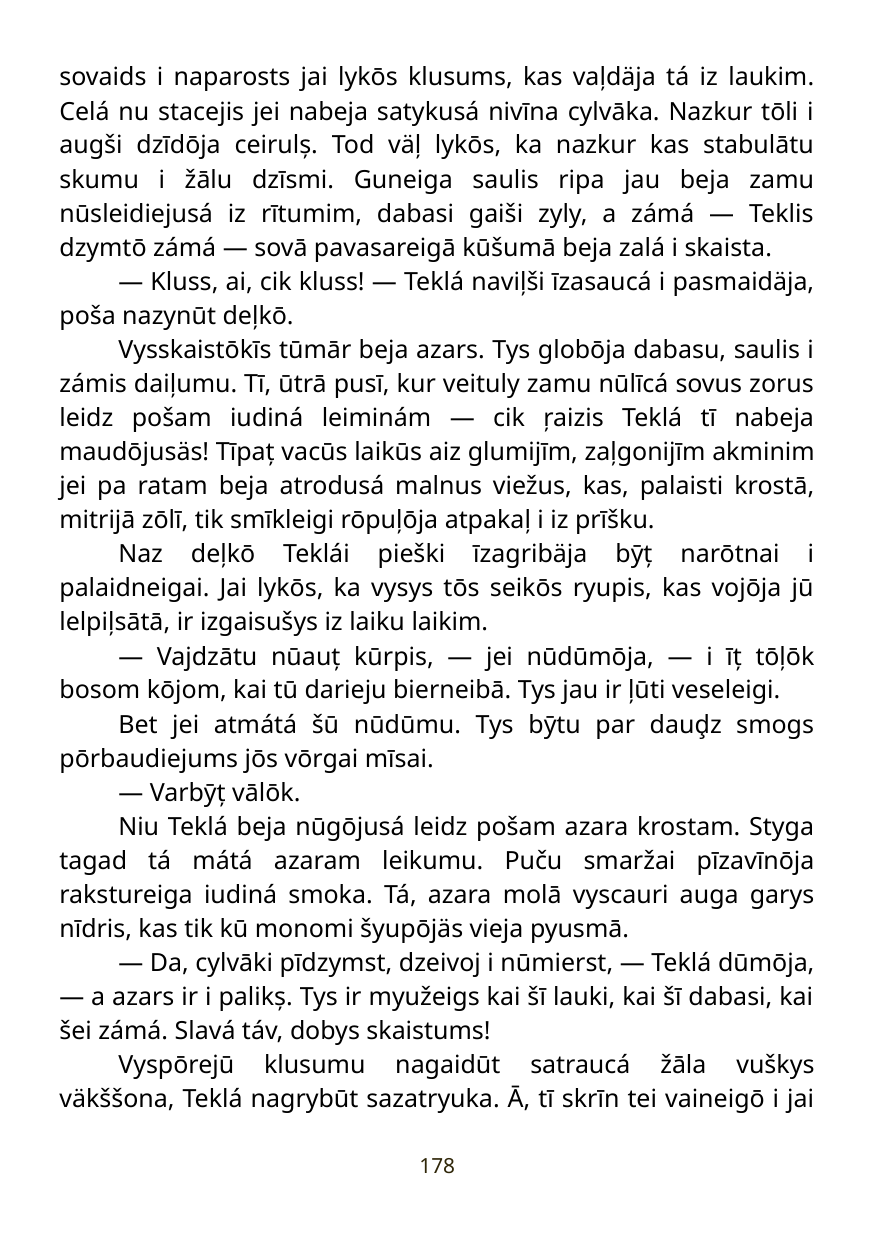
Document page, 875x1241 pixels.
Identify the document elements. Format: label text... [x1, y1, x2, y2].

text Vyspōrejū klusumu nagaidūt satraucá žāla vuškys väkššona, Teklá nagrybūt sazatryuka. Ā, tī skrīn tei vaineigō i jai [59, 1047, 815, 1115]
text — Da, cylvāki pīdzymst, dzeivoj i nūmierst, — Teklá dūmōja, — a azars ir i palikș. Tys ir myužeigs kai šī lauki, kai šī dabasi, kai šei zámá. Slavá táv, dobys skaistums! [59, 945, 815, 1047]
text — Vajdzātu nūauț kūrpis, — jei nūdūmōja, — i īț tōļōk bosom kōjom, kai tū darieju bierneibā. Tys jau ir ļūti veseleigi. [59, 638, 815, 706]
text — Kluss, ai, cik kluss! — Teklá naviļši īzasaucá i pasmaidäja, poša nazynūt deļkō. [59, 263, 815, 332]
text Vysskaistōkīs tūmār beja azars. Tys globōja dabasu, saulis i zámis daiļumu. Tī, ūtrā pusī, kur veituly zamu nūlīcá sovus zorus leidz pošam iudiná leiminám — cik ŗaizis Teklá tī nabeja maudōjusäs! Tīpaț vacūs laikūs aiz glumijīm, zaļgonijīm akminim jei pa ratam beja atrodusá malnus viežus, kas, palaisti krostā, mitrijā zōlī, tik smīkleigi rōpuļōja atpakaļ i iz prīšku. [59, 332, 815, 536]
text Niu Teklá beja nūgōjusá leidz pošam azara krostam. Styga tagad tá mátá azaram leikumu. Puču smaržai pīzavīnōja rakstureiga iudiná smoka. Tá, azara molā vyscauri auga garys nīdris, kas tik kū monomi šyupōjäs vieja pyusmā. [59, 808, 815, 945]
text — Varbȳț vālōk. [59, 774, 815, 808]
text Naz deļkō Teklái pieški īzagribäja bȳț narōtnai i palaidneigai. Jai lykōs, ka vysys tōs seikōs ryupis, kas vojōja jū lelpiļsātā, ir izgaisušys iz laiku laikim. [59, 536, 815, 638]
text Bet jei atmátá šū nūdūmu. Tys bȳtu par dauḑz smogs pōrbaudiejums jōs vōrgai mīsai. [59, 706, 815, 774]
text sovaids i naparosts jai lykōs klusums, kas vaļdäja tá iz laukim. Celá nu stacejis jei nabeja satykusá nivīna cylvāka. Nazkur tōli i augši dzīdōja ceirulș. Tod väļ lykōs, ka nazkur kas stabulātu skumu i žālu dzīsmi. Guneiga saulis ripa jau beja zamu nūsleidiejusá iz rītumim, dabasi gaiši zyly, a zámá — Teklis dzymtō zámá — sovā pavasareigā kūšumā beja zalá i skaista. [59, 59, 815, 263]
